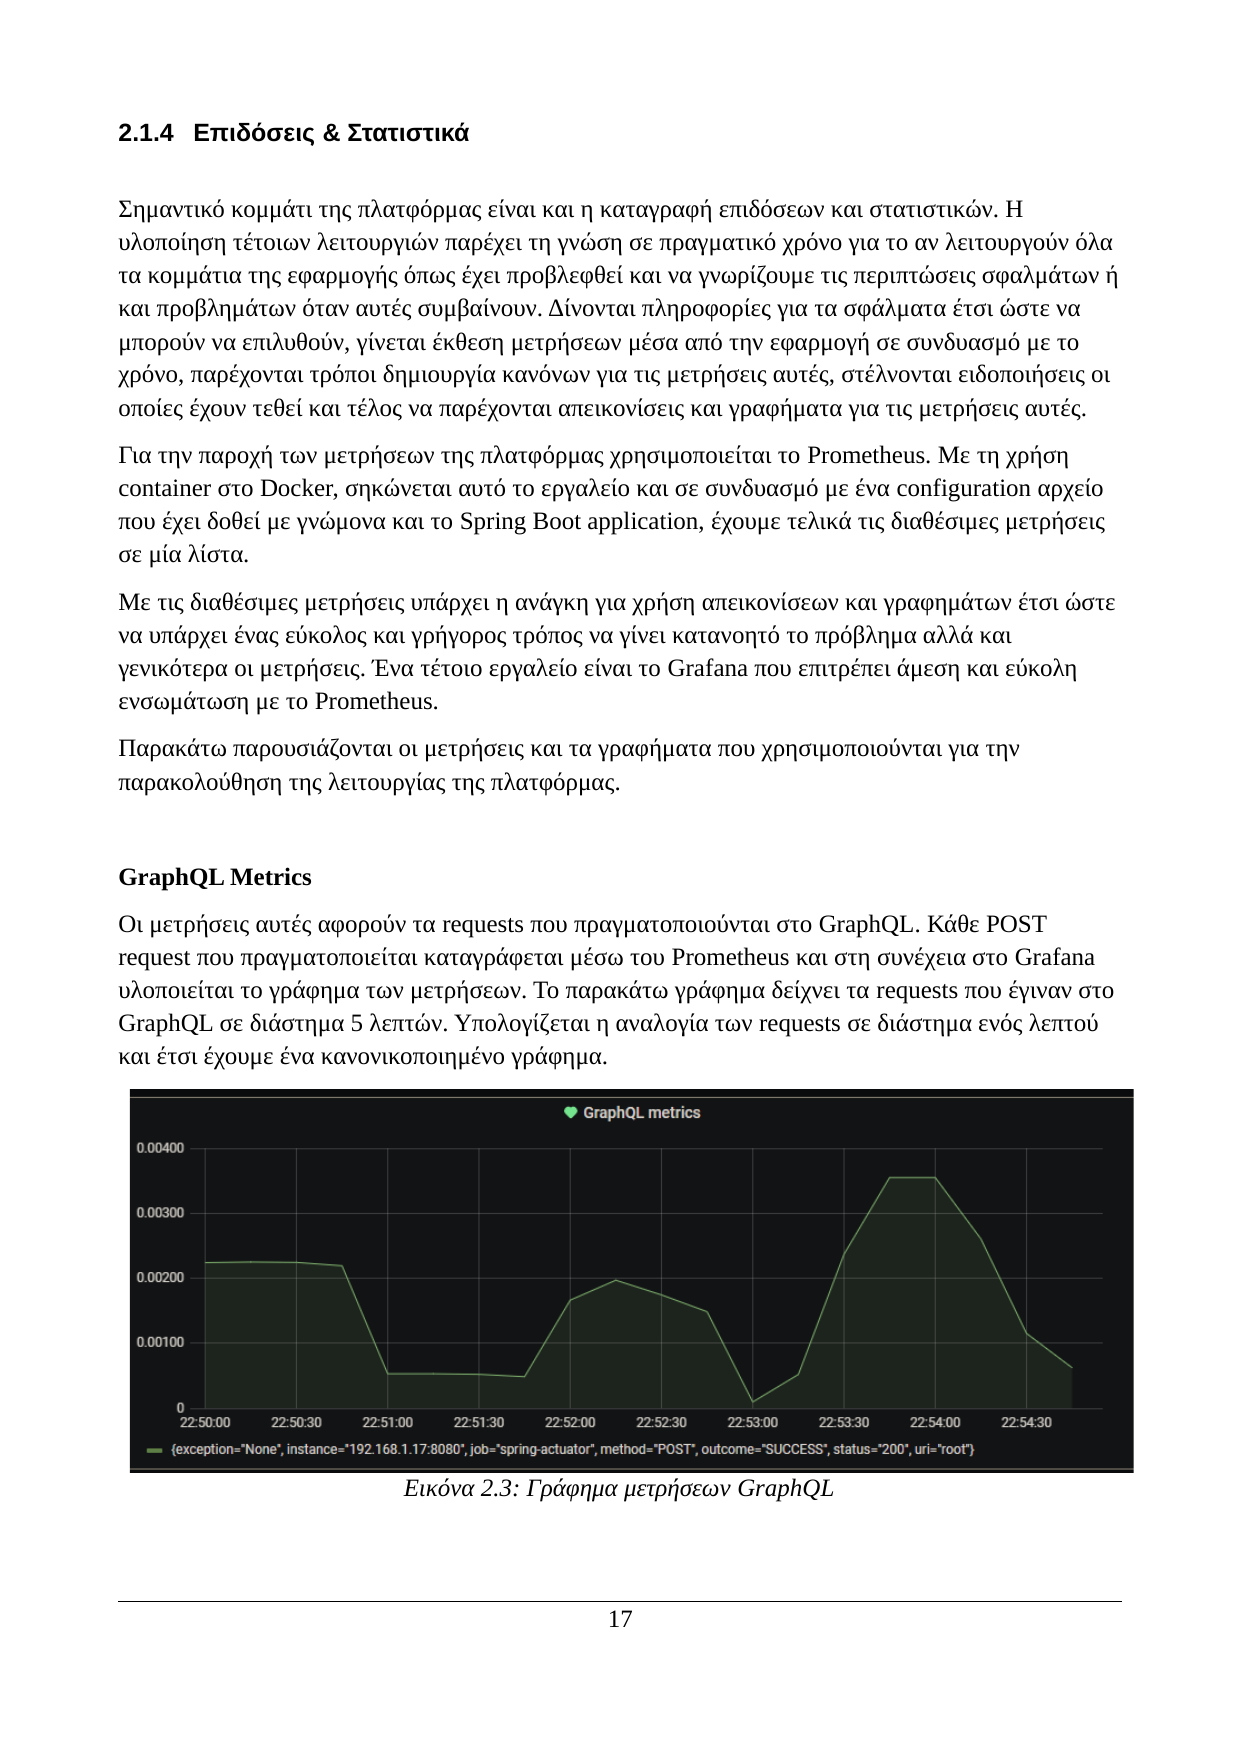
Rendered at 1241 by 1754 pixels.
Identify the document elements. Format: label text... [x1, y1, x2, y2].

picture [129, 1089, 1134, 1473]
text Παρακάτω παρουσιάζονται οι μετρήσεις και τα γραφήματα που χρησιμοποιούνται για την παρακολούθηση της λειτουργίας της πλατφόρμας. [118, 733, 1122, 795]
text Σημαντικό κομμάτι της πλατφόρμας είναι και η καταγραφή επιδόσεων και στατιστικών. Η υλοποίηση τέτοιων λειτουργιών παρέχει τη γνώση σε πραγματικό χρόνο για το αν λειτουργούν όλα τα κομμάτια της εφαρμογής όπως έχει προβλεφθεί και να γνωρίζουμε τις περιπτώσεις σφαλμάτων ή και προβλημάτων όταν αυτές συμβαίνουν. Δίνονται πληροφορίες για τα σφάλματα έτσι ώστε να μπορούν να επιλυθούν, γίνεται έκθεση μετρήσεων μέσα από την εφαρμογή σε συνδυασμό με το χρόνο, παρέχονται τρόποι δημιουργία κανόνων για τις μετρήσεις αυτές, στέλνονται ειδοποιήσεις οι οποίες έχουν τεθεί και τέλος να παρέχονται απεικονίσεις και γραφήματα για τις μετρήσεις αυτές. [118, 194, 1122, 421]
text Εικόνα 2.3: Γράφημα μετρήσεων GraphQL [118, 1473, 1122, 1501]
text GraphQL Metrics [118, 862, 1122, 891]
subtitle Επιδόσεις & Στατιστικά [118, 118, 1122, 147]
text Για την παροχή των μετρήσεων της πλατφόρμας χρησιμοποιείται το Prometheus. Με τη χρήση container στο Docker, σηκώνεται αυτό το εργαλείο και σε συνδυασμό με ένα configuration αρχείο που έχει δοθεί με γνώμονα και το Spring Boot application, έχουμε τελικά τις διαθέσιμες μετρήσεις σε μία λίστα. [118, 440, 1122, 568]
text Οι μετρήσεις αυτές αφορούν τα requests που πραγματοποιούνται στο GraphQL. Κάθε POST request που πραγματοποιείται καταγράφεται μέσω του Prometheus και στη συνέχεια στο Grafana υλοποιείται το γράφημα των μετρήσεων. Το παρακάτω γράφημα δείχνει τα requests που έγιναν στο GraphQL σε διάστημα 5 λεπτών. Υπολογίζεται η αναλογία των requests σε διάστημα ενός λεπτού και έτσι έχουμε ένα κανονικοποιημένο γράφημα. [118, 909, 1122, 1070]
text Με τις διαθέσιμες μετρήσεις υπάρχει η ανάγκη για χρήση απεικονίσεων και γραφημάτων έτσι ώστε να υπάρχει ένας εύκολος και γρήγορος τρόπος να γίνει κατανοητό το πρόβλημα αλλά και γενικότερα οι μετρήσεις. Ένα τέτοιο εργαλείο είναι το Grafana που επιτρέπει άμεση και εύκολη ενσωμάτωση με το Prometheus. [118, 587, 1122, 715]
